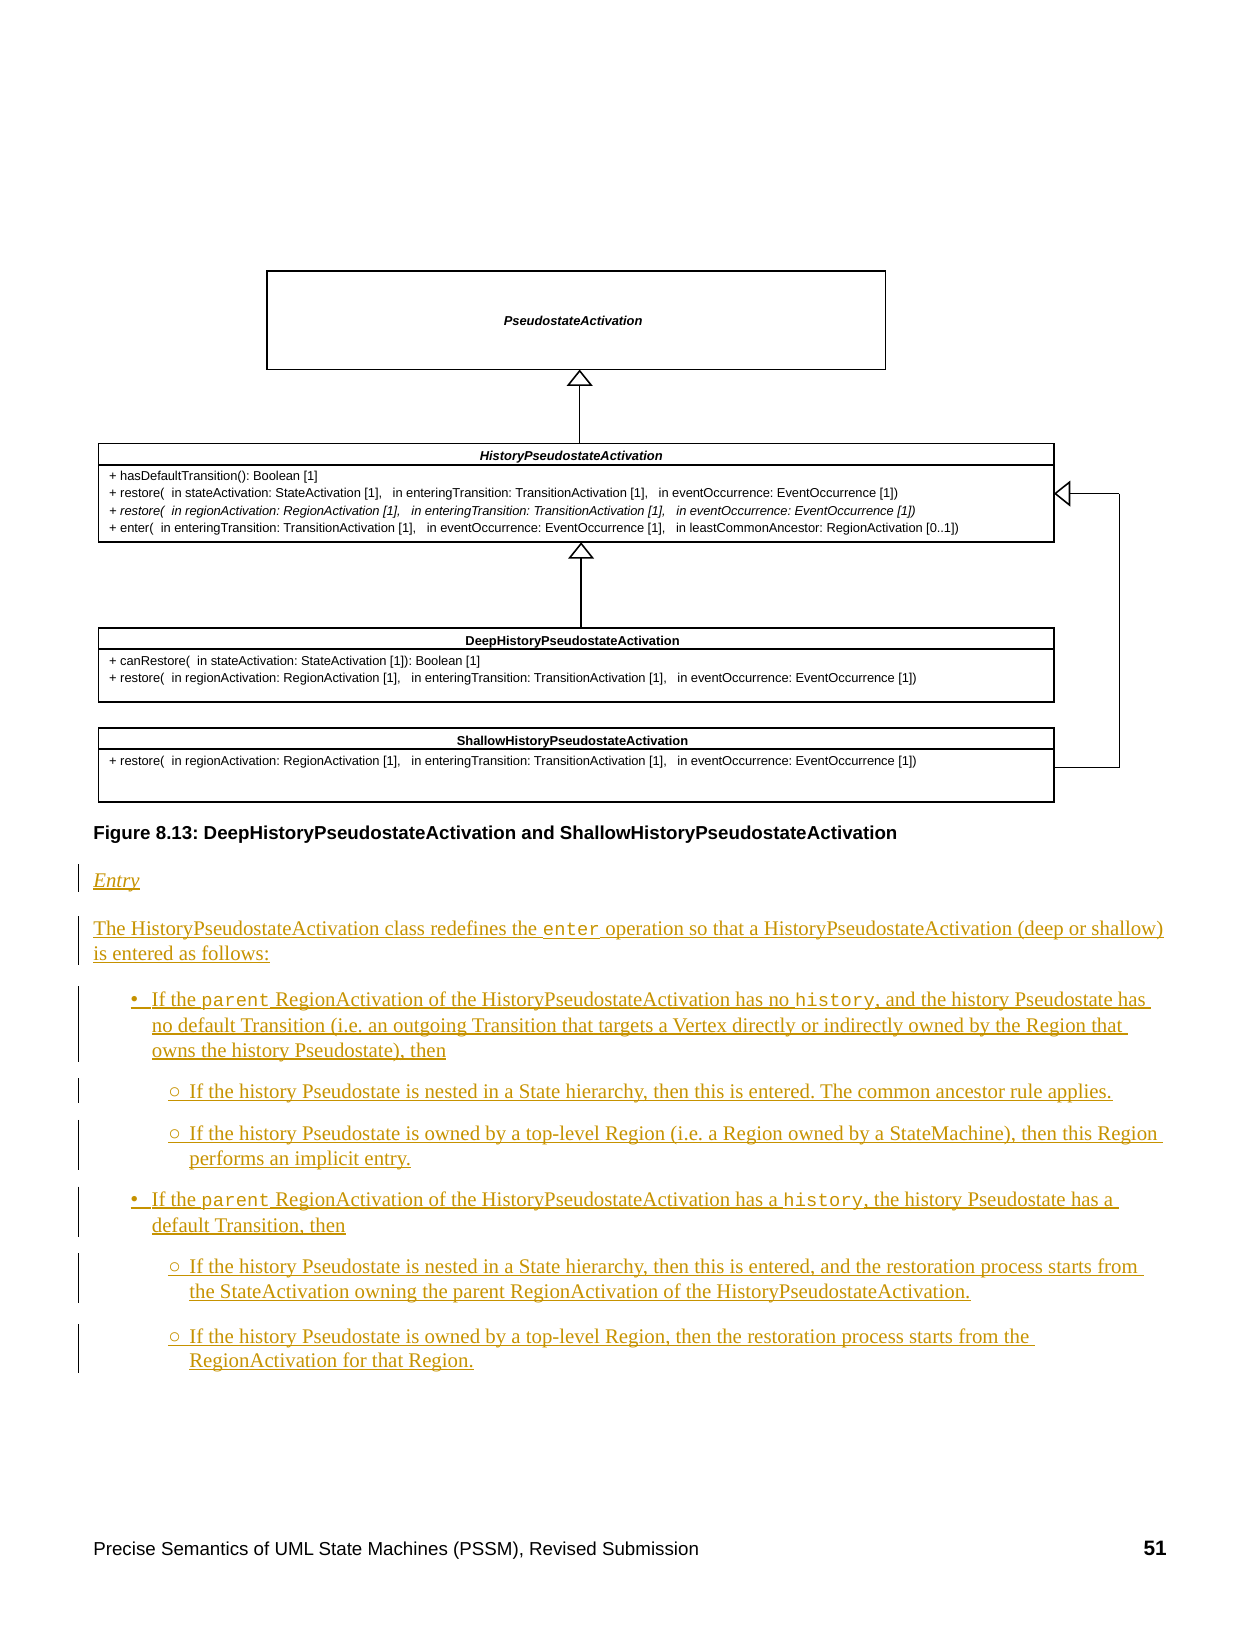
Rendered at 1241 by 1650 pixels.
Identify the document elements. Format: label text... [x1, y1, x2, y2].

list If the history Pseudostate is nested in a State hierarchy, then this is entered, and the restoration process starts from the StateActivation owning the parent RegionActivation of the HistoryPseudostateActivation. [168, 1253, 1164, 1303]
list If the history Pseudostate is nested in a State hierarchy, then this is entered. The common ancestor rule applies. [168, 1078, 1164, 1103]
subtitle Entry [93, 843, 1164, 892]
list If the parent RegionActivation of the HistoryPseudostateActivation has a history, the history Pseudostate has a default Transition, then [131, 1187, 1164, 1237]
subtitle [93, 231, 1164, 254]
list If the parent RegionActivation of the HistoryPseudostateActivation has no history, and the history Pseudostate has no default Transition (i.e. an outgoing Transition that targets a Vertex directly or indirectly owned by the Region that owns the history Pseudostate), then [131, 986, 1164, 1062]
text The HistoryPseudostateActivation class redefines the enter operation so that a HistoryPseudostateActivation (deep or shallow) is entered as follows: [93, 916, 1164, 965]
list If the history Pseudostate is owned by a top-level Region, then the restoration process starts from the RegionActivation for that Region. [168, 1324, 1164, 1372]
text Figure 8.13: DeepHistoryPseudostateActivation and ShallowHistoryPseudostateActivation [93, 254, 1164, 843]
list If the history Pseudostate is owned by a top-level Region (i.e. a Region owned by a StateMachine), then this Region performs an implicit entry. [168, 1120, 1164, 1170]
